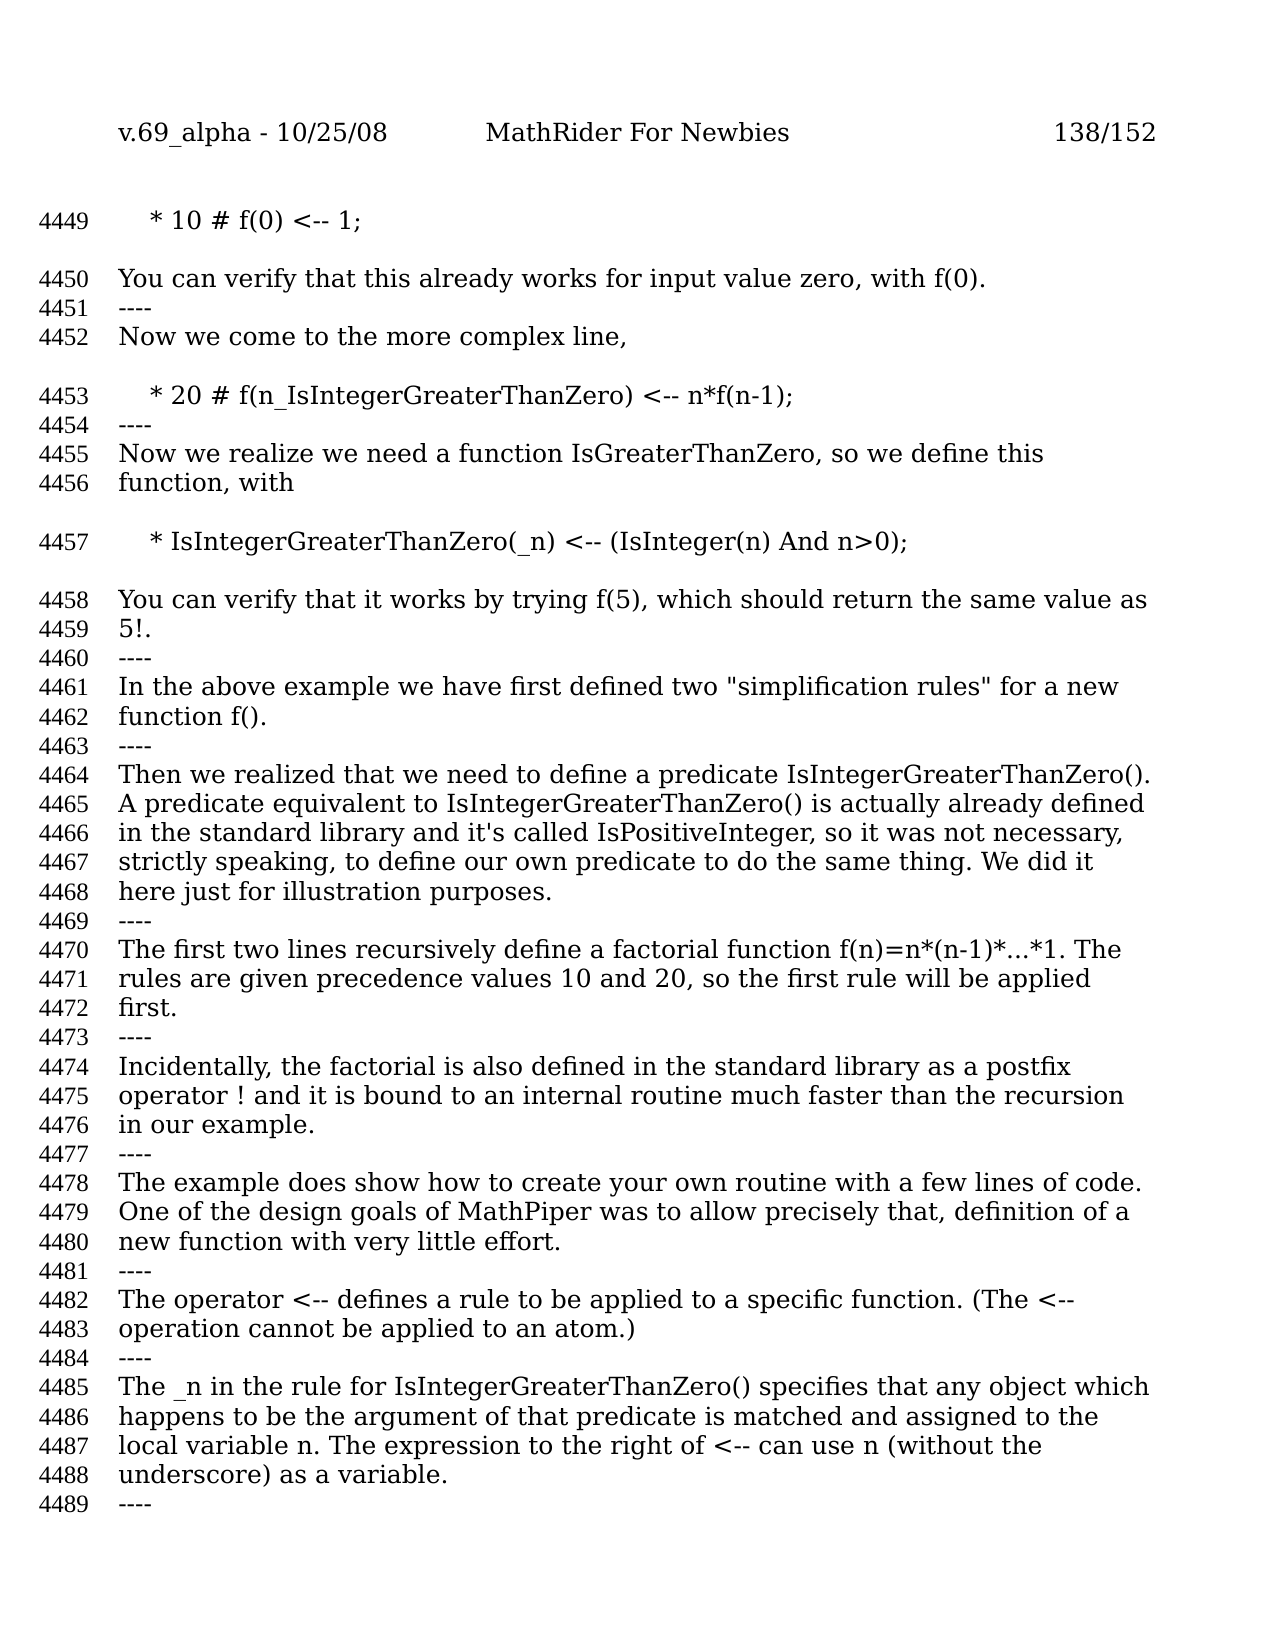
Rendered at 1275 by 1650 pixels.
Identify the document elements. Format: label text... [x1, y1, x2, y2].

text ---- [118, 1139, 1157, 1168]
text Now we realize we need a function IsGreaterThanZero, so we define this function, with [118, 439, 1157, 498]
text You can verify that it works by trying f(5), which should return the same value as 5!. [118, 585, 1157, 643]
text ---- [118, 1256, 1157, 1285]
text * 20 # f(n_IsIntegerGreaterThanZero) <-- n*f(n-1); [118, 381, 1157, 410]
text ---- [118, 1023, 1157, 1052]
text ---- [118, 906, 1157, 935]
text The _n in the rule for IsIntegerGreaterThanZero() specifies that any object which happens to be the argument of that predicate is matched and assigned to the local variable n. The expression to the right of <-- can use n (without the underscore) as a variable. [118, 1373, 1157, 1489]
text ---- [118, 410, 1157, 439]
text The example does show how to create your own routine with a few lines of code. One of the design goals of MathPiper was to allow precisely that, definition of a new function with very little effort. [118, 1168, 1157, 1256]
text ---- [118, 1343, 1157, 1373]
text * 10 # f(0) <-- 1; [118, 206, 1157, 235]
text ---- [118, 293, 1157, 323]
text The first two lines recursively define a factorial function f(n)=n*(n-1)*...*1. The rules are given precedence values 10 and 20, so the first rule will be applied first. [118, 935, 1157, 1023]
text ---- [118, 643, 1157, 673]
text Then we realized that we need to define a predicate IsIntegerGreaterThanZero(). A predicate equivalent to IsIntegerGreaterThanZero() is actually already defined in the standard library and it's called IsPositiveInteger, so it was not necessary, strictly speaking, to define our own predicate to do the same thing. We did it here just for illustration purposes. [118, 760, 1157, 906]
text In the above example we have first defined two "simplification rules" for a new function f(). [118, 673, 1157, 731]
text Now we come to the more complex line, [118, 323, 1157, 352]
text The operator <-- defines a rule to be applied to a specific function. (The <-- operation cannot be applied to an atom.) [118, 1285, 1157, 1343]
text * IsIntegerGreaterThanZero(_n) <-- (IsInteger(n) And n>0); [118, 527, 1157, 556]
text ---- [118, 1489, 1157, 1518]
text You can verify that this already works for input value zero, with f(0). [118, 264, 1157, 293]
text ---- [118, 731, 1157, 760]
text Incidentally, the factorial is also defined in the standard library as a postfix operator ! and it is bound to an internal routine much faster than the recursion in our example. [118, 1052, 1157, 1139]
